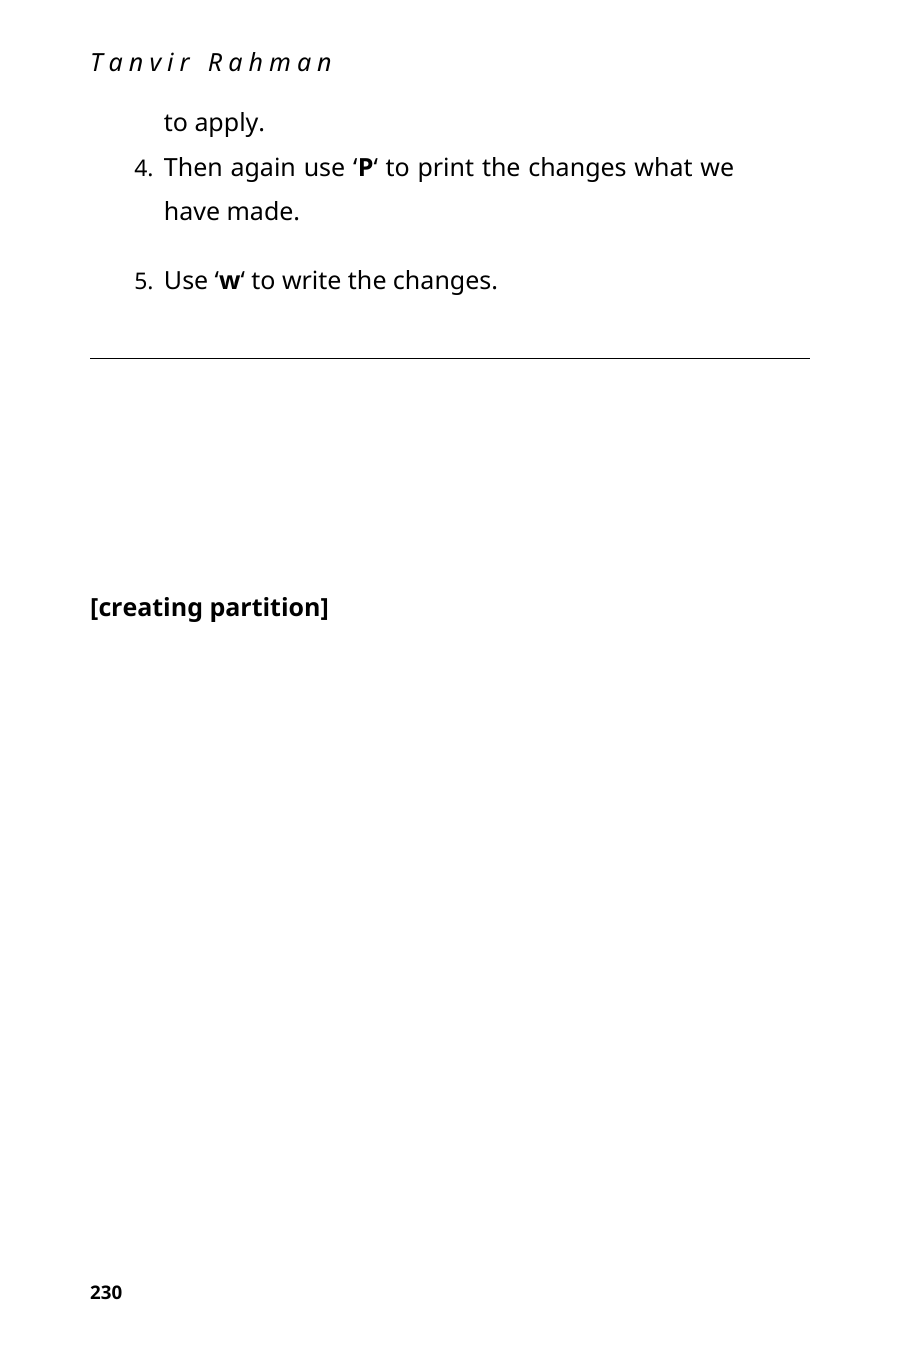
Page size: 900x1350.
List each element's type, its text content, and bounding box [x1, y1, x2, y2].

list Use ‘w‘ to write the changes. [134, 263, 735, 297]
list to apply. [134, 105, 735, 139]
list Then again use ‘P‘ to print the changes what we have made. [134, 149, 735, 228]
text [creating partition] [90, 590, 810, 624]
